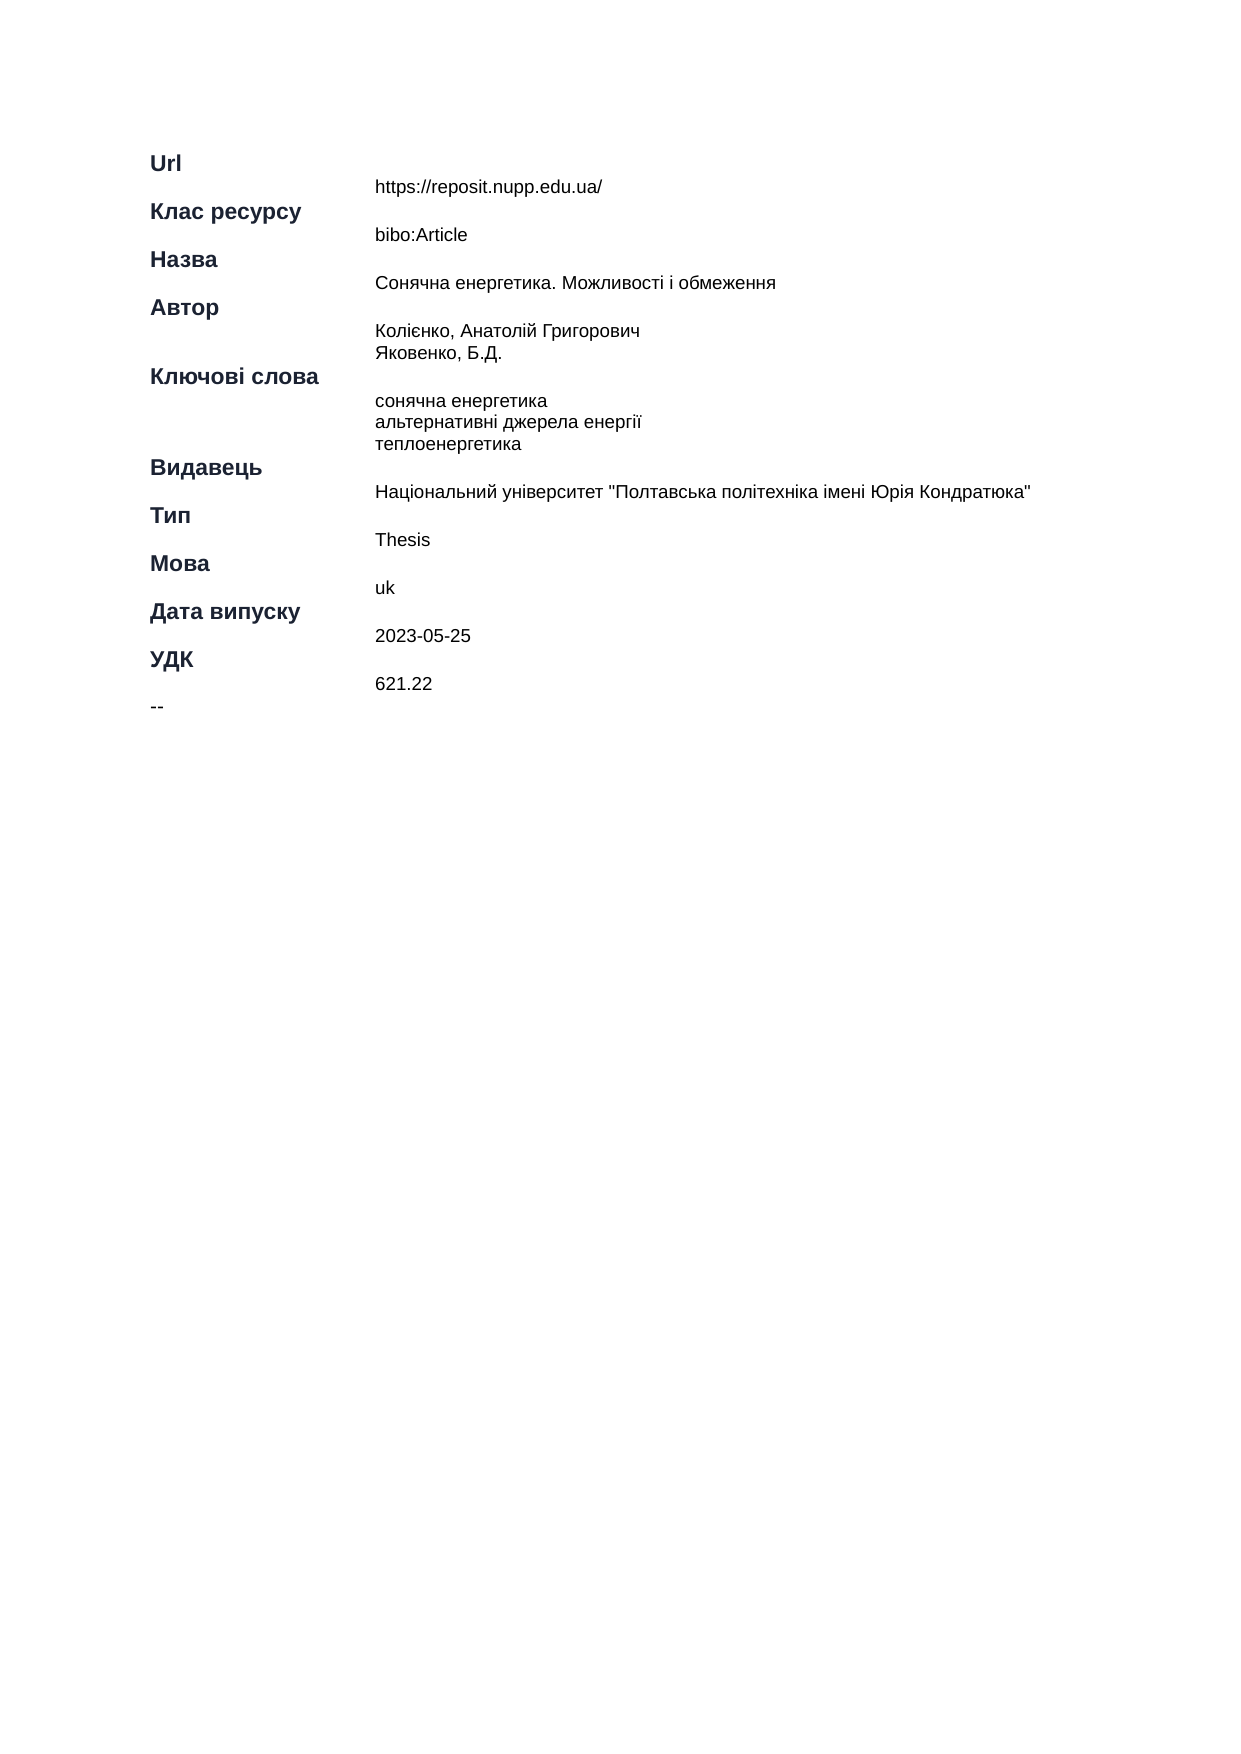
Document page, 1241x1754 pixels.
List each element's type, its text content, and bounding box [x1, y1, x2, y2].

text Яковенко, Б.Д. [375, 342, 1090, 363]
text Автор [150, 294, 1090, 320]
text Url [150, 150, 1090, 176]
text 2023-05-25 [375, 624, 1090, 646]
text альтернативні джерела енергії [375, 411, 1090, 433]
text Дата випуску [150, 598, 1090, 624]
text теплоенергетика [375, 433, 1090, 454]
text Ключові слова [150, 363, 1090, 389]
text Видавець [150, 454, 1090, 481]
text https://reposit.nupp.edu.ua/ [375, 176, 1090, 198]
text bibo:Article [375, 224, 1090, 246]
text 621.22 [375, 672, 1090, 694]
text Колієнко, Анатолій Григорович [375, 320, 1090, 342]
text сонячна енергетика [375, 389, 1090, 411]
text Національний університет "Полтавська політехніка імені Юрія Кондратюка" [375, 481, 1090, 502]
text Thesis [375, 528, 1090, 550]
text uk [375, 576, 1090, 598]
text -- [150, 694, 1090, 718]
text Тип [150, 502, 1090, 528]
text Клас ресурсу [150, 198, 1090, 224]
text УДК [150, 646, 1090, 672]
text Назва [150, 246, 1090, 272]
text Сонячна енергетика. Можливості і обмеження [375, 272, 1090, 294]
text Мова [150, 550, 1090, 576]
